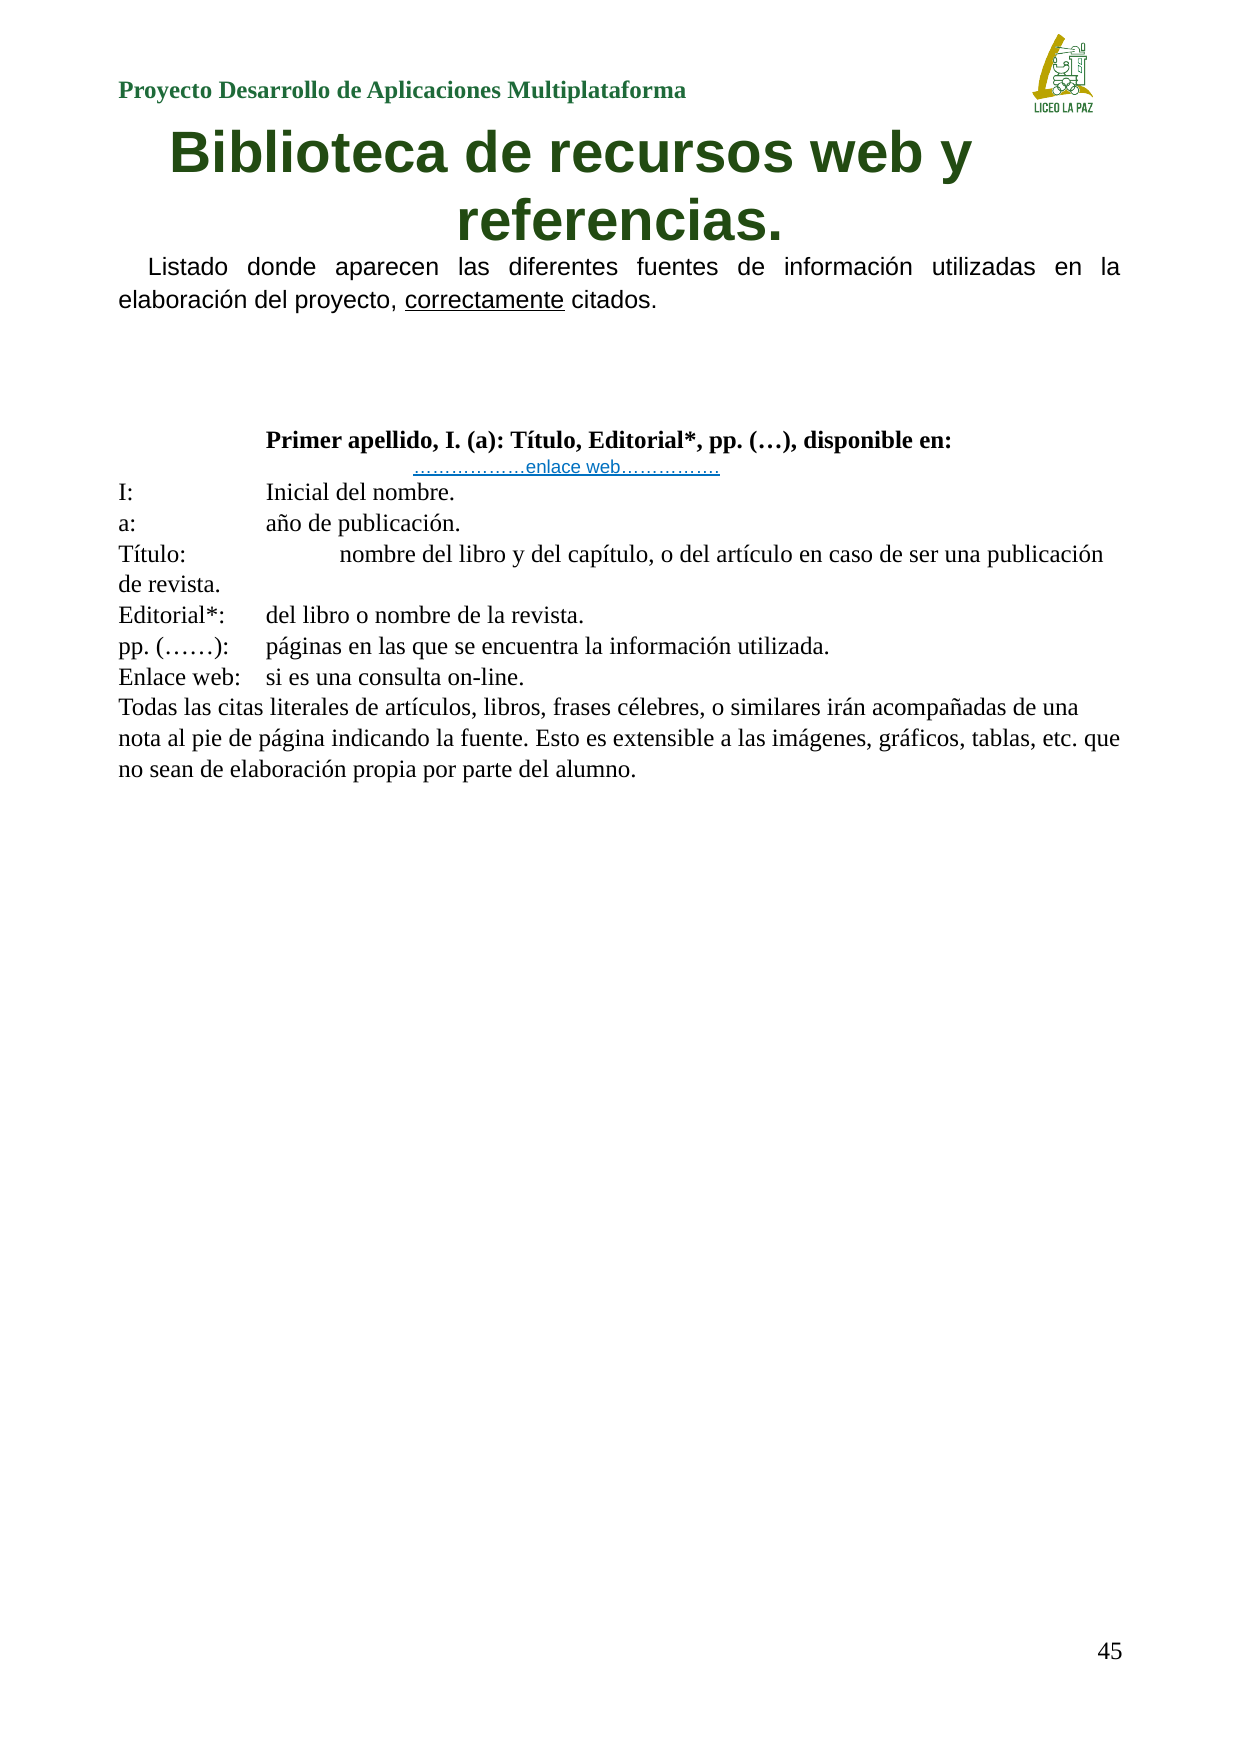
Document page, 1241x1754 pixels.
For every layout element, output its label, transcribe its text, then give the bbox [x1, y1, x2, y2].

text Título: nombre del libro y del capítulo, o del artículo en caso de ser una publicación de revista. [118, 539, 1122, 598]
text Listado donde aparecen las diferentes fuentes de información utilizadas en la elaboración del proyecto, correctamente citados. [118, 252, 1122, 314]
text a: año de publicación. [118, 508, 1122, 537]
text Todas las citas literales de artículos, libros, frases célebres, o similares irán acompañadas de una nota al pie de página indicando la fuente. Esto es extensible a las imágenes, gráficos, tablas, etc. que no sean de elaboración propia por parte del alumno. [118, 692, 1122, 783]
subtitle Biblioteca de recursos web y referencias. [118, 118, 1122, 252]
text Enlace web: si es una consulta on-line. [118, 662, 1122, 690]
text Primer apellido, I. (a): Título, Editorial*, pp. (…), disponible en: [192, 425, 1122, 454]
text Editorial*: del libro o nombre de la revista. [118, 600, 1122, 629]
text I: Inicial del nombre. [118, 477, 1122, 506]
text ………………enlace web……………. [339, 456, 1122, 477]
text pp. (……): páginas en las que se encuentra la información utilizada. [118, 631, 1122, 660]
picture [1025, 26, 1100, 121]
